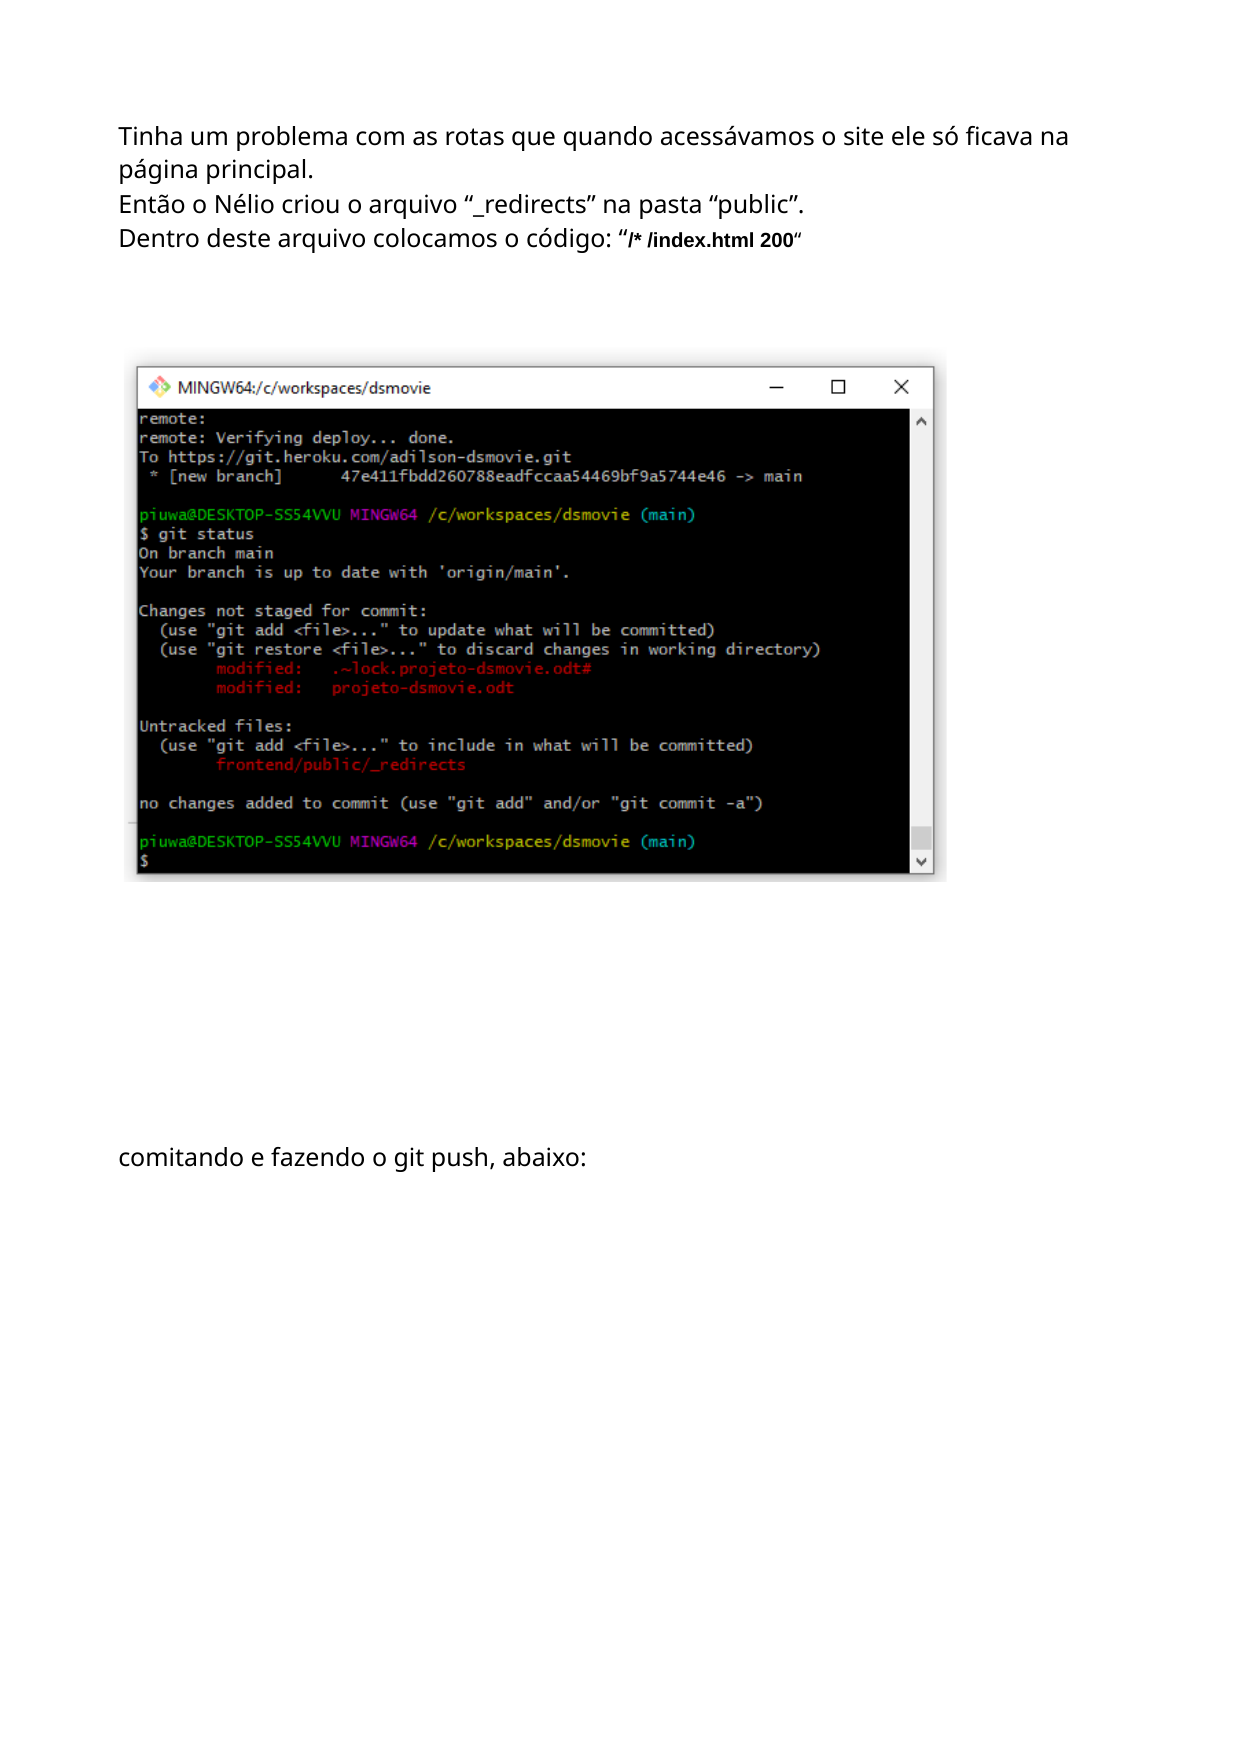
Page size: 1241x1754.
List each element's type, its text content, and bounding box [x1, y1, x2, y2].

text Dentro deste arquivo colocamos o código: “/* /index.html 200“ [118, 220, 1122, 254]
picture [123, 347, 947, 882]
text comitando e fazendo o git push, abaixo: [118, 1140, 1122, 1174]
text Tinha um problema com as rotas que quando acessávamos o site ele só ficava na página principal. [118, 118, 1122, 186]
text Então o Nélio criou o arquivo “_redirects” na pasta “public”. [118, 186, 1122, 220]
